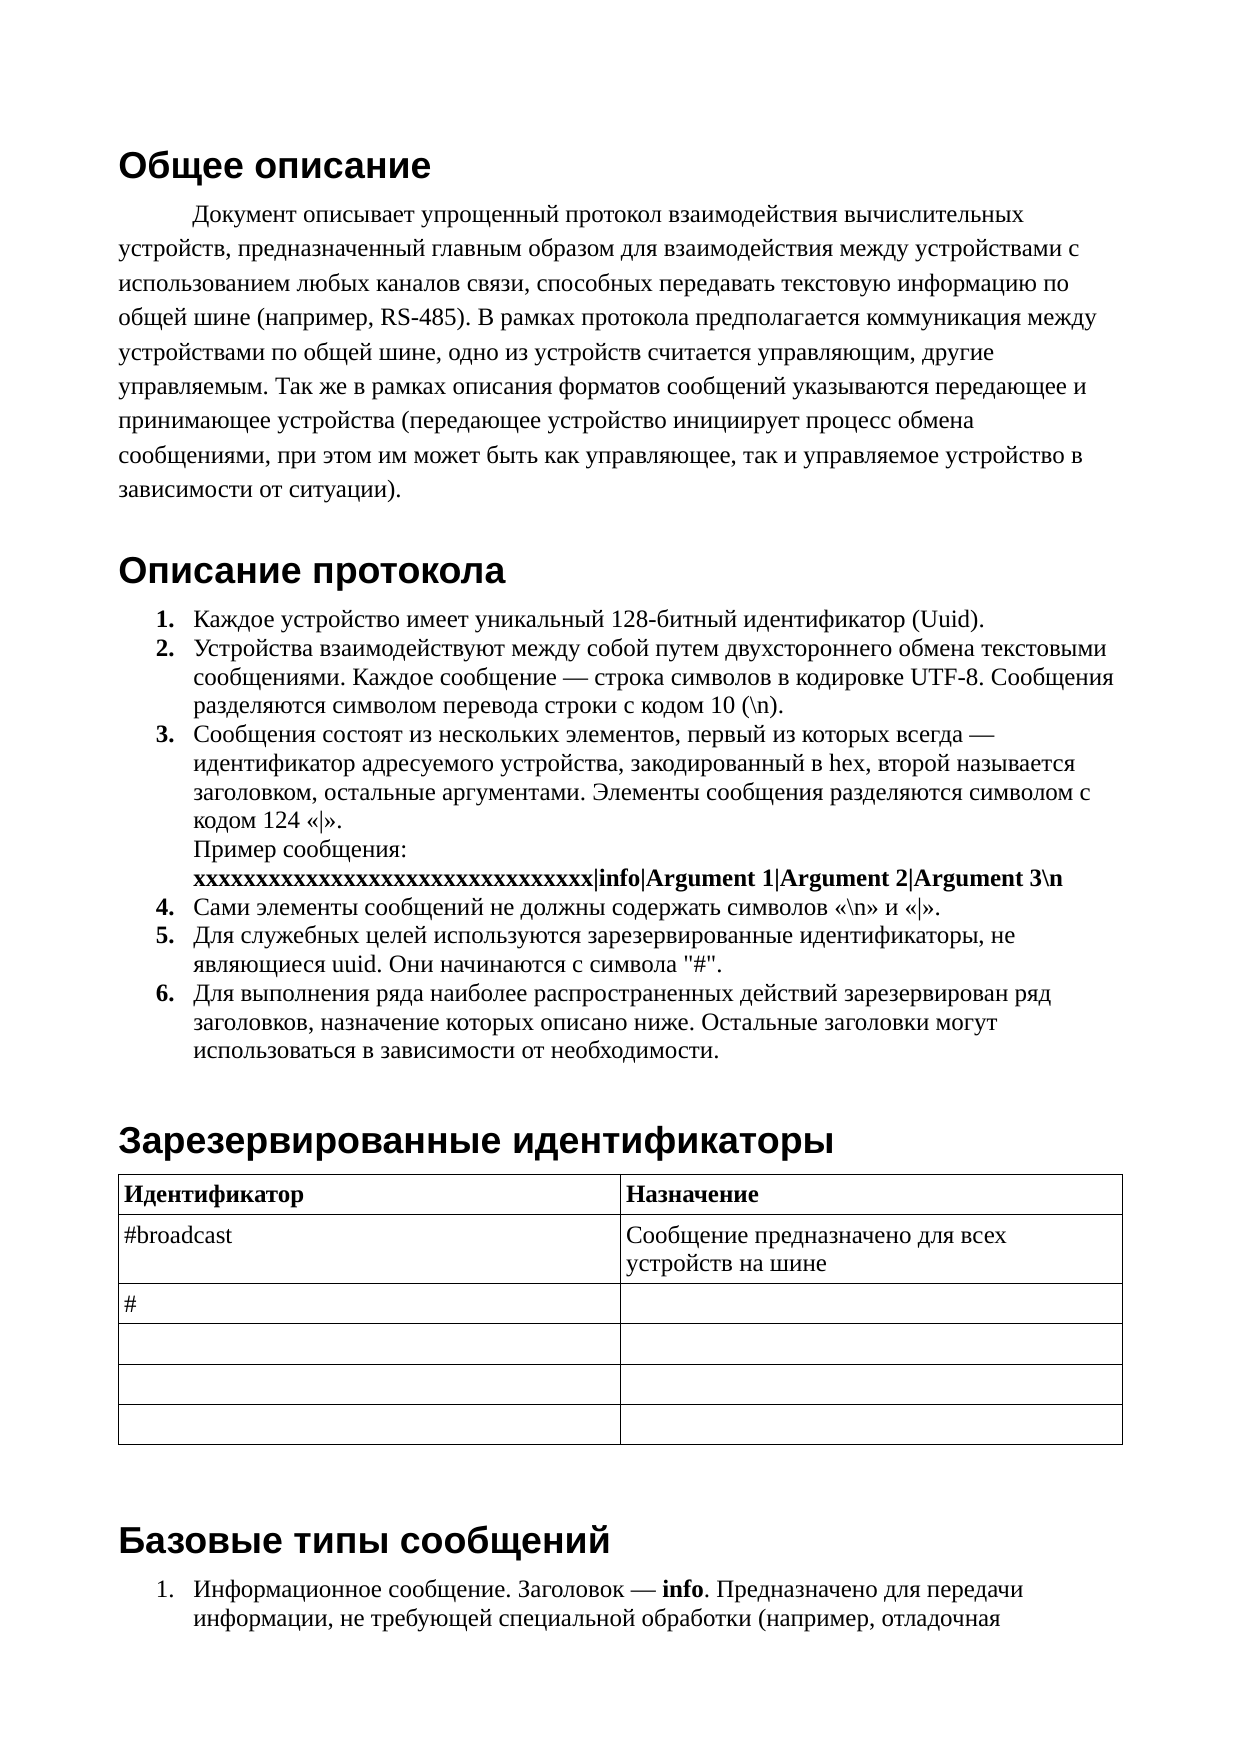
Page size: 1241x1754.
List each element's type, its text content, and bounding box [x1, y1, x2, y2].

text Документ описывает упрощенный протокол взаимодействия вычислительных устройств, предназначенный главным образом для взаимодействия между устройствами с использованием любых каналов связи, способных передавать текстовую информацию по общей шине (например, RS-485). В рамках протокола предполагается коммуникация между устройствами по общей шине, одно из устройств считается управляющим, другие управляемым. Так же в рамках описания форматов сообщений указываются передающее и принимающее устройства (передающее устройство инициирует процесс обмена сообщениями, при этом им может быть как управляющее, так и управляемое устройство в зависимости от ситуации). [118, 199, 1122, 503]
list Сообщения состоят из нескольких элементов, первый из которых всегда — идентификатор адресуемого устройства, закодированный в hex, второй называется заголовком, остальные аргументами. Элементы сообщения разделяются символом с кодом 124 «|». Пример сообщения: xxxxxxxxxxxxxxxxxxxxxxxxxxxxxxxx|info|Argument 1|Argument 2|Argument 3\n [156, 719, 1122, 892]
table_cell [119, 1365, 620, 1404]
list Для служебных целей используются зарезервированные идентификаторы, не являющиеся uuid. Они начинаются с символа "#". [156, 921, 1122, 978]
table_cell [621, 1405, 1122, 1444]
list Устройства взаимодействуют между собой путем двухстороннего обмена текстовыми сообщениями. Каждое сообщение — строка символов в кодировке UTF-8. Сообщения разделяются символом перевода строки с кодом 10 (\n). [156, 633, 1122, 719]
subtitle Базовые типы сообщений [118, 1518, 1122, 1562]
table_cell #broadcast [119, 1215, 620, 1283]
table_cell [621, 1284, 1122, 1323]
table_cell Сообщение предназначено для всех устройств на шине [621, 1215, 1122, 1283]
table_header Назначение [621, 1175, 1122, 1214]
list Для выполнения ряда наиболее распространенных действий зарезервирован ряд заголовков, назначение которых описано ниже. Остальные заголовки могут использоваться в зависимости от необходимости. [156, 978, 1122, 1064]
table_cell [621, 1365, 1122, 1404]
list Сами элементы сообщений не должны содержать символов «\n» и «|». [156, 892, 1122, 921]
table_header Идентификатор [119, 1175, 620, 1214]
subtitle Зарезервированные идентификаторы [118, 1118, 1122, 1161]
subtitle Общее описание [118, 143, 1122, 186]
table_cell # [119, 1284, 620, 1323]
table_cell [119, 1405, 620, 1444]
subtitle Описание протокола [118, 549, 1122, 592]
list Информационное сообщение. Заголовок — info. Предназначено для передачи информации, не требующей специальной обработки (например, отладочная [156, 1574, 1122, 1632]
table_cell [621, 1324, 1122, 1364]
table_cell [119, 1324, 620, 1364]
list Каждое устройство имеет уникальный 128-битный идентификатор (Uuid). [156, 604, 1122, 633]
